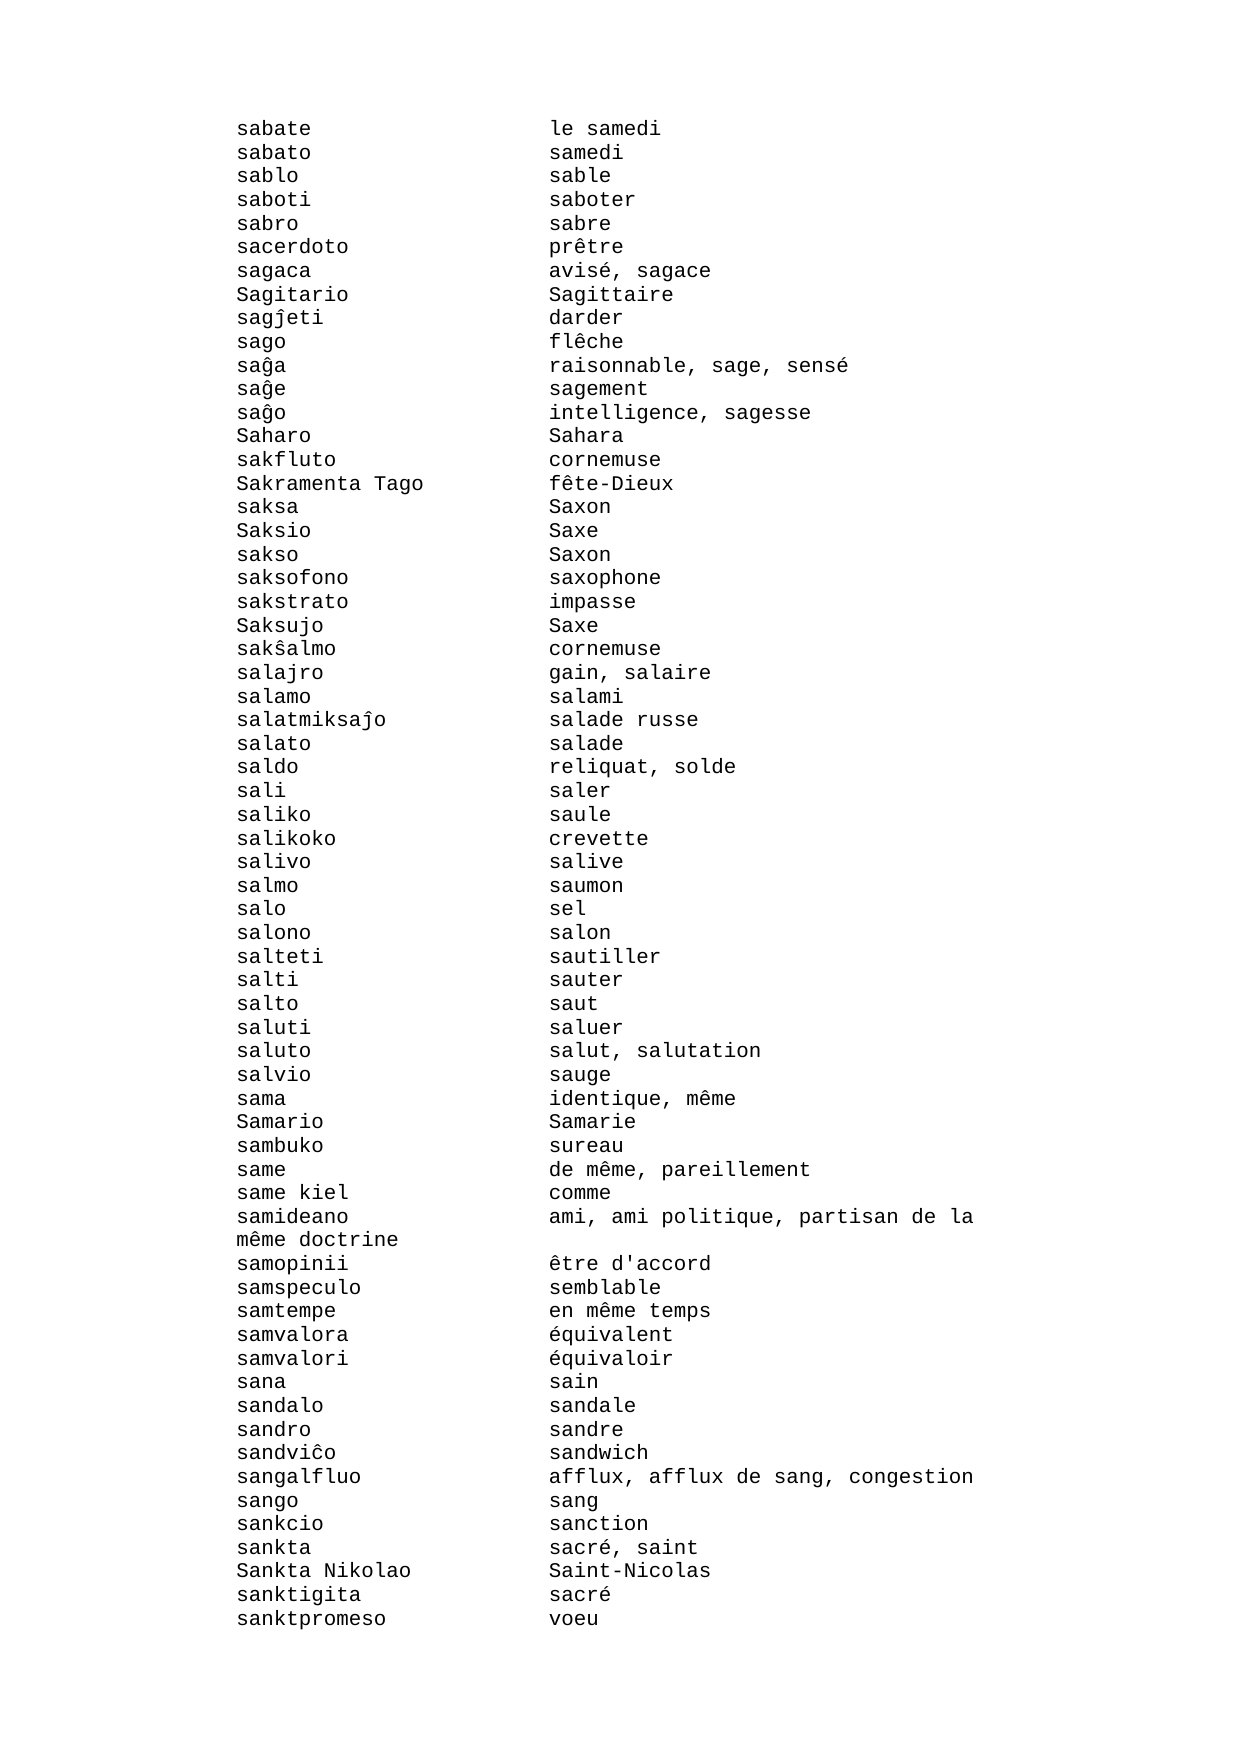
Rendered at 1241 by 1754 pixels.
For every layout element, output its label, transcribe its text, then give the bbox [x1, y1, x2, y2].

text sakso Saxon [236, 544, 1004, 567]
text saksa Saxon [236, 496, 1004, 520]
text sablo sable [236, 165, 1004, 189]
text salato salade [236, 733, 1004, 757]
text sali saler [236, 780, 1004, 804]
text same de même, pareillement [236, 1158, 1004, 1182]
text salajro gain, salaire [236, 662, 1004, 686]
text saĝa raisonnable, sage, sensé [236, 354, 1004, 378]
text sama identique, même [236, 1088, 1004, 1111]
text samopinii être d'accord [236, 1253, 1004, 1277]
text saĝo intelligence, sagesse [236, 402, 1004, 426]
text saluto salut, salutation [236, 1040, 1004, 1064]
text sandro sandre [236, 1419, 1004, 1442]
text sambuko sureau [236, 1135, 1004, 1158]
text sana sain [236, 1371, 1004, 1395]
text salo sel [236, 898, 1004, 922]
text salti sauter [236, 969, 1004, 993]
text Samario Samarie [236, 1111, 1004, 1135]
text salteti sautiller [236, 946, 1004, 969]
text sankta sacré, saint [236, 1537, 1004, 1561]
text samvalori équivaloir [236, 1348, 1004, 1371]
text sabato samedi [236, 142, 1004, 165]
text Sagitario Sagittaire [236, 284, 1004, 307]
text samspeculo semblable [236, 1277, 1004, 1300]
text salono salon [236, 922, 1004, 946]
text Saharo Sahara [236, 426, 1004, 449]
text sankcio sanction [236, 1513, 1004, 1537]
text sacerdoto prêtre [236, 236, 1004, 260]
text salivo salive [236, 851, 1004, 875]
text saksofono saxophone [236, 567, 1004, 591]
text saĝe sagement [236, 378, 1004, 402]
text sanktigita sacré [236, 1584, 1004, 1608]
text sangalfluo afflux, afflux de sang, congestion [236, 1466, 1004, 1489]
text samideano ami, ami politique, partisan de la même doctrine [236, 1206, 1004, 1253]
text Saksujo Saxe [236, 615, 1004, 638]
text salamo salami [236, 686, 1004, 709]
text sabate le samedi [236, 118, 1004, 142]
text same kiel comme [236, 1182, 1004, 1206]
text sandviĉo sandwich [236, 1442, 1004, 1466]
text sagĵeti darder [236, 307, 1004, 331]
text salvio sauge [236, 1064, 1004, 1088]
text sago flêche [236, 331, 1004, 354]
text saldo reliquat, solde [236, 757, 1004, 780]
text sakfluto cornemuse [236, 449, 1004, 473]
text saluti saluer [236, 1017, 1004, 1040]
text samvalora équivalent [236, 1324, 1004, 1348]
text salto saut [236, 993, 1004, 1017]
text salatmiksaĵo salade russe [236, 709, 1004, 733]
text samtempe en même temps [236, 1300, 1004, 1324]
text sakstrato impasse [236, 591, 1004, 615]
text Sakramenta Tago fête-Dieux [236, 473, 1004, 496]
text salikoko crevette [236, 827, 1004, 851]
text Saksio Saxe [236, 520, 1004, 544]
text salmo saumon [236, 875, 1004, 898]
text sandalo sandale [236, 1395, 1004, 1419]
text sango sang [236, 1489, 1004, 1513]
text sagaca avisé, sagace [236, 260, 1004, 284]
text sakŝalmo cornemuse [236, 638, 1004, 662]
text Sankta Nikolao Saint-Nicolas [236, 1561, 1004, 1584]
text saliko saule [236, 804, 1004, 827]
text sanktpromeso voeu [236, 1608, 1004, 1631]
text sabro sabre [236, 213, 1004, 236]
text saboti saboter [236, 189, 1004, 213]
